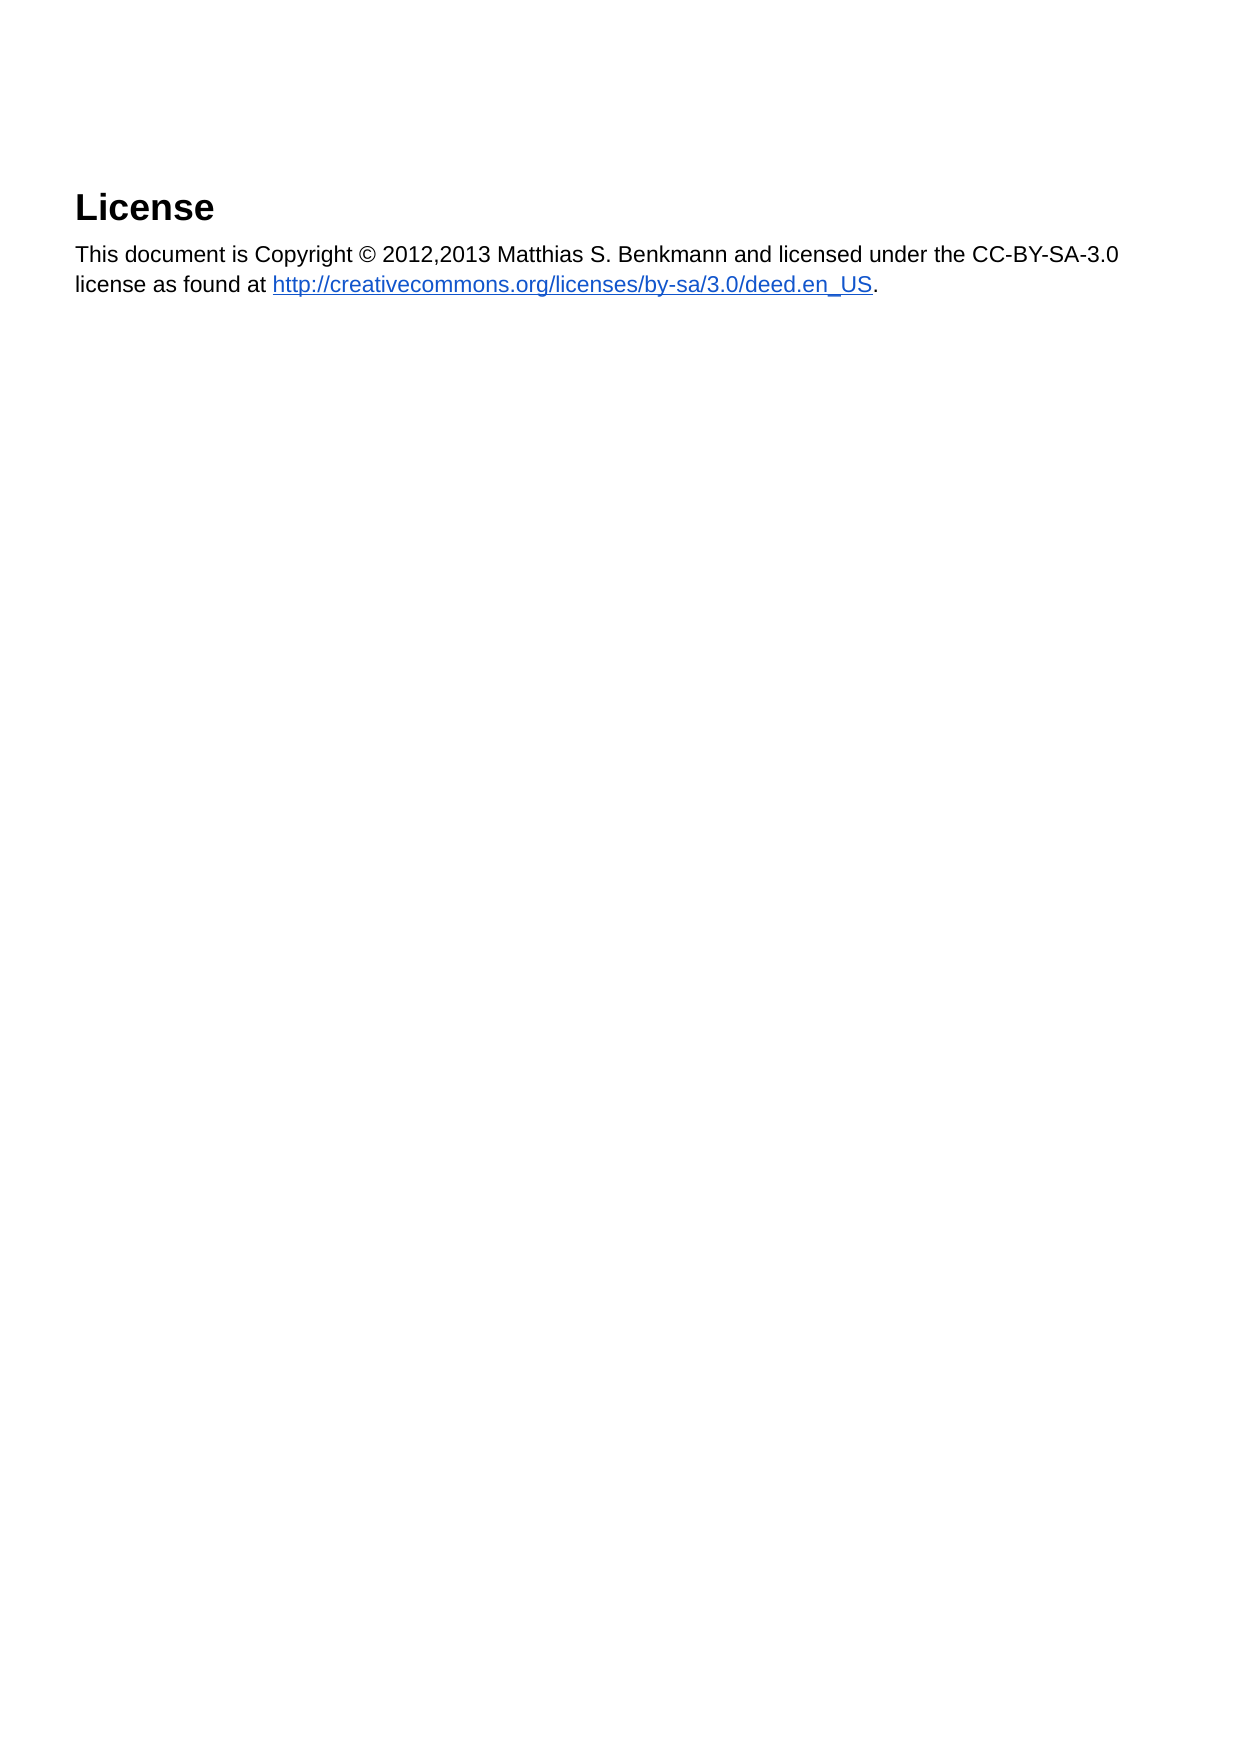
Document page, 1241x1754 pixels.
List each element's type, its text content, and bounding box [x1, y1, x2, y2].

subtitle License [75, 185, 1165, 228]
text This document is Copyright © 2012,2013 Matthias S. Benkmann and licensed under the CC-BY-SA-3.0 license as found at http://creativecommons.org/licenses/by-sa/3.0/deed.en_US. [75, 241, 1165, 298]
